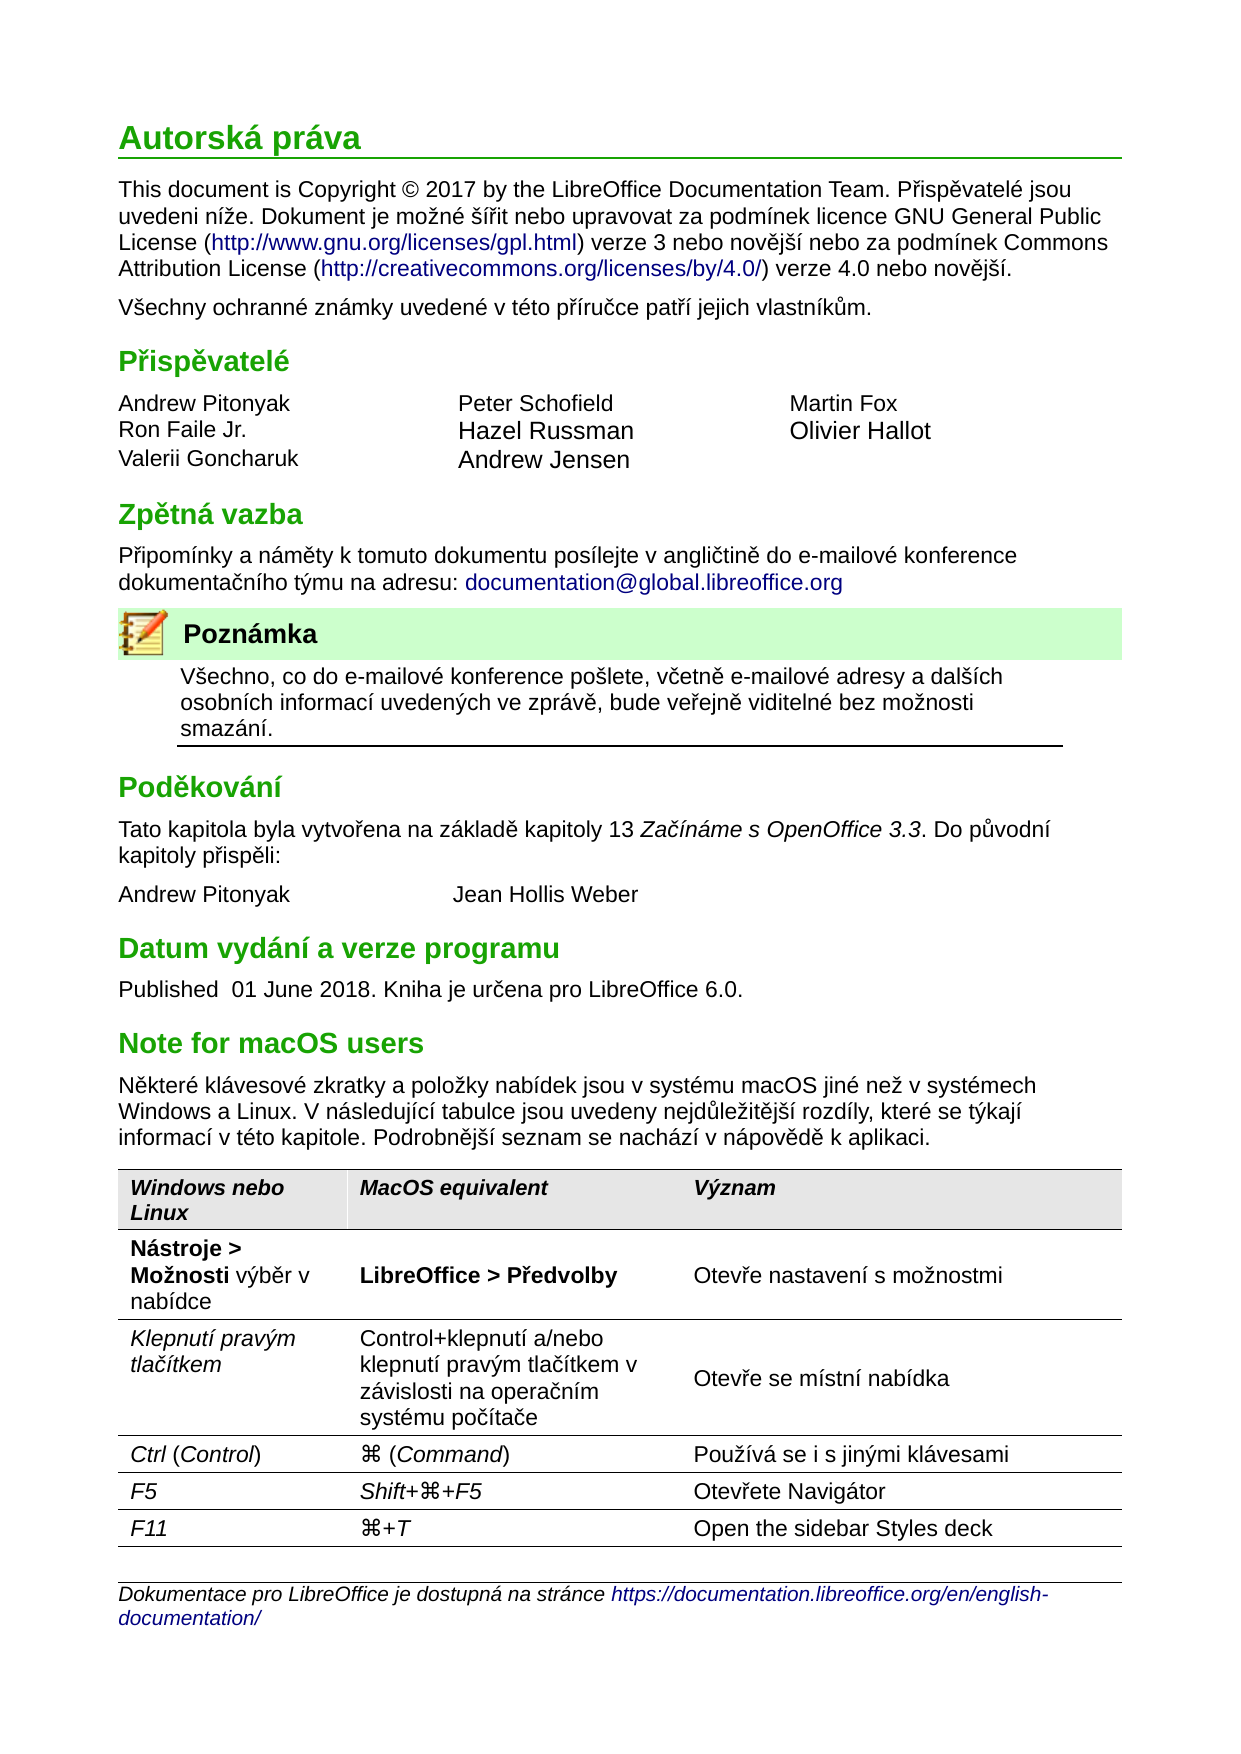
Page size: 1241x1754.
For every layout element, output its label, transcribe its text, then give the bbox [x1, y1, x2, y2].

table_header Windows nebo Linux [118, 1170, 347, 1229]
table_cell Ctrl (Control) [118, 1436, 347, 1472]
table_header Jean Hollis Weber [453, 881, 787, 907]
table_cell Olivier Hallot [789, 416, 1122, 445]
table_header MacOS equivalent [348, 1170, 681, 1229]
table_cell Hazel Russman [458, 416, 789, 445]
table_cell [789, 445, 1122, 473]
text Tato kapitola byla vytvořena na základě kapitoly 13 Začínáme s OpenOffice 3.3. Do původní kapitoly přispěli: [118, 816, 1122, 868]
table_cell ⌘ (Command) [348, 1436, 681, 1472]
table_cell Ron Faile Jr. [118, 416, 458, 445]
subtitle Přispěvatelé [118, 344, 1122, 378]
table_header Andrew Pitonyak [118, 881, 453, 907]
table_header [788, 881, 1122, 907]
text Připomínky a náměty k tomuto dokumentu posílejte v angličtině do e-mailové konference dokumentačního týmu na adresu: documentation@global.libreoffice.org [118, 542, 1122, 595]
table_header Peter Schofield [458, 390, 789, 416]
table_cell Valerii Goncharuk [118, 445, 458, 473]
table_cell F11 [118, 1510, 347, 1546]
subtitle Datum vydání a verze programu [118, 931, 1122, 964]
subtitle Poznámka [118, 608, 1122, 660]
table_cell Klepnutí pravým tlačítkem [118, 1320, 347, 1435]
subtitle Autorská práva [118, 118, 1122, 157]
table_header Martin Fox [789, 390, 1122, 416]
table_cell Otevře nastavení s možnostmi [681, 1230, 1122, 1319]
text Published 01 June 2018. Kniha je určena pro LibreOffice 6.0. [118, 976, 1122, 1003]
text Všechny ochranné známky uvedené v této příručce patří jejich vlastníkům. [118, 294, 1122, 321]
table_cell Používá se i s jinými klávesami [681, 1436, 1122, 1472]
table_cell ⌘+T [348, 1510, 681, 1546]
table_cell Nástroje > Možnosti výběr v nabídce [118, 1230, 347, 1319]
table_cell Shift+⌘+F5 [348, 1473, 681, 1509]
picture [119, 608, 170, 659]
table_cell Open the sidebar Styles deck [681, 1510, 1122, 1546]
subtitle Note for macOS users [118, 1026, 1122, 1060]
table_header Andrew Pitonyak [118, 390, 458, 416]
text Některé klávesové zkratky a položky nabídek jsou v systému macOS jiné než v systémech Windows a Linux. V následující tabulce jsou uvedeny nejdůležitější rozdíly, které se týkají informací v této kapitole. Podrobnější seznam se nachází v nápovědě k aplikaci. [118, 1072, 1122, 1151]
table_header Význam [681, 1170, 1122, 1229]
text Všechno, co do e-mailové konference pošlete, včetně e-mailové adresy a dalších osobních informací uvedených ve zprávě, bude veřejně viditelné bez možnosti smazání. [177, 660, 1063, 745]
table_cell Andrew Jensen [458, 445, 789, 473]
table_cell LibreOffice > Předvolby [348, 1230, 681, 1319]
table_cell Control+klepnutí a/nebo klepnutí pravým tlačítkem v závislosti na operačním systému počítače [348, 1320, 681, 1435]
subtitle Poděkování [118, 771, 1122, 804]
text This document is Copyright © 2017 by the LibreOffice Documentation Team. Přispěvatelé jsou uvedeni níže. Dokument je možné šířit nebo upravovat za podmínek licence GNU General Public License (http://www.gnu.org/licenses/gpl.html) verze 3 nebo novější nebo za podmínek Commons Attribution License (http://creativecommons.org/licenses/by/4.0/) verze 4.0 nebo novější. [118, 176, 1122, 282]
subtitle Zpětná vazba [118, 497, 1122, 531]
table_cell F5 [118, 1473, 347, 1509]
table_cell Otevřete Navigátor [681, 1473, 1122, 1509]
table_cell Otevře se místní nabídka [681, 1320, 1122, 1435]
